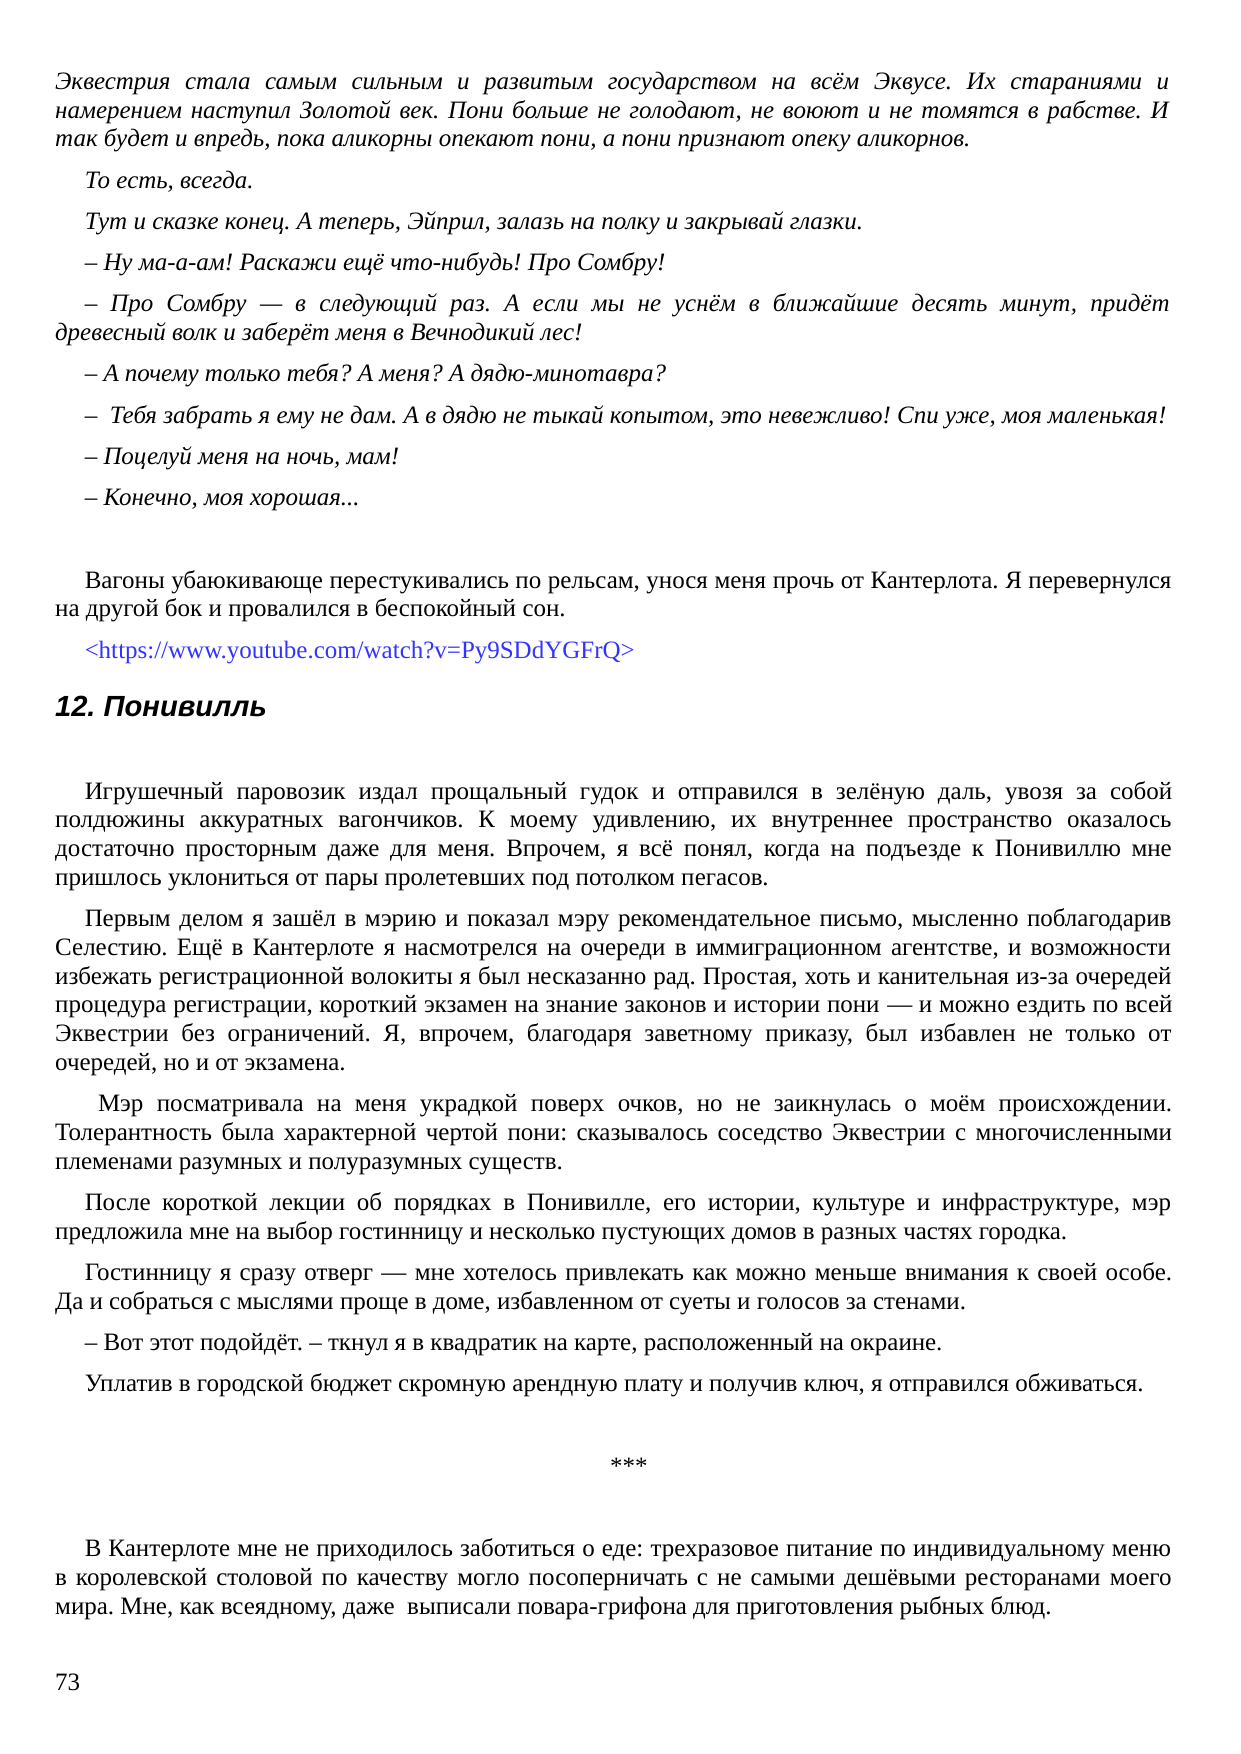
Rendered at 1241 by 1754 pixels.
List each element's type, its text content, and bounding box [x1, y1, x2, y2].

text Эквестрия стала самым сильным и развитым государством на всём Эквусе. Их стараниями и намерением наступил Золотой век. Пони больше не голодают, не воюют и не томятся в рабстве. И так будет и впредь, пока аликорны опекают пони, а пони признают опеку аликорнов. [55, 66, 1173, 152]
text В Кантерлоте мне не приходилось заботиться о еде: трехразовое питание по индивидуальному меню в королевской столовой по качеству могло посоперничать с не самыми дешёвыми ресторанами моего мира. Мне, как всеядному, даже выписали повара-грифона для приготовления рыбных блюд. [55, 1533, 1173, 1619]
text *** [55, 1451, 1173, 1479]
text – Поцелуй меня на ночь, мам! [55, 441, 1173, 470]
text – Вот этот подойдёт. – ткнул я в квадратик на карте, расположенный на окраине. [55, 1327, 1173, 1356]
text <https://www.youtube.com/watch?v=Py9SDdYGFrQ> [55, 635, 1173, 663]
text – Тебя забрать я ему не дам. А в дядю не тыкай копытом, это невежливо! Спи уже, моя маленькая! [55, 400, 1173, 428]
subtitle 12. Понивилль [55, 688, 1173, 722]
text Уплатив в городской бюджет скромную арендную плату и получив ключ, я отправился обживаться. [55, 1368, 1173, 1397]
text – А почему только тебя? А меня? А дядю-минотавра? [55, 358, 1173, 387]
text Игрушечный паровозик издал прощальный гудок и отправился в зелёную даль, увозя за собой полдюжины аккуратных вагончиков. К моему удивлению, их внутреннее пространство оказалось достаточно просторным даже для меня. Впрочем, я всё понял, когда на подъезде к Понивиллю мне пришлось уклониться от пары пролетевших под потолком пегасов. [55, 776, 1173, 891]
text После короткой лекции об порядках в Понивилле, его истории, культуре и инфраструктуре, мэр предложила мне на выбор гостинницу и несколько пустующих домов в разных частях городка. [55, 1187, 1173, 1244]
text Мэр посматривала на меня украдкой поверх очков, но не заикнулась о моём происхождении. Толерантность была характерной чертой пони: сказывалось соседство Эквестрии с многочисленными племенами разумных и полуразумных существ. [55, 1088, 1173, 1174]
text – Конечно, моя хорошая... [55, 482, 1173, 511]
text – Про Сомбру — в следующий раз. А если мы не уснём в ближайшие десять минут, придёт древесный волк и заберёт меня в Вечнодикий лес! [55, 288, 1173, 346]
text – Ну ма-а-ам! Раскажи ещё что-нибудь! Про Сомбру! [55, 247, 1173, 276]
text Тут и сказке конец. А теперь, Эйприл, залазь на полку и закрывай глазки. [55, 206, 1173, 235]
text Гостинницу я сразу отверг — мне хотелось привлекать как можно меньше внимания к своей особе. Да и собраться с мыслями проще в доме, избавленном от суеты и голосов за стенами. [55, 1257, 1173, 1314]
text Первым делом я зашёл в мэрию и показал мэру рекомендательное письмо, мысленно поблагодарив Селестию. Ещё в Кантерлоте я насмотрелся на очереди в иммиграционном агентстве, и возможности избежать регистрационной волокиты я был несказанно рад. Простая, хоть и канительная из-за очередей процедура регистрации, короткий экзамен на знание законов и истории пони — и можно ездить по всей Эквестрии без ограничений. Я, впрочем, благодаря заветному приказу, был избавлен не только от очередей, но и от экзамена. [55, 903, 1173, 1076]
text То есть, всегда. [55, 165, 1173, 193]
text Вагоны убаюкивающе перестукивались по рельсам, унося меня прочь от Кантерлота. Я перевернулся на другой бок и провалился в беспокойный сон. [55, 565, 1173, 622]
